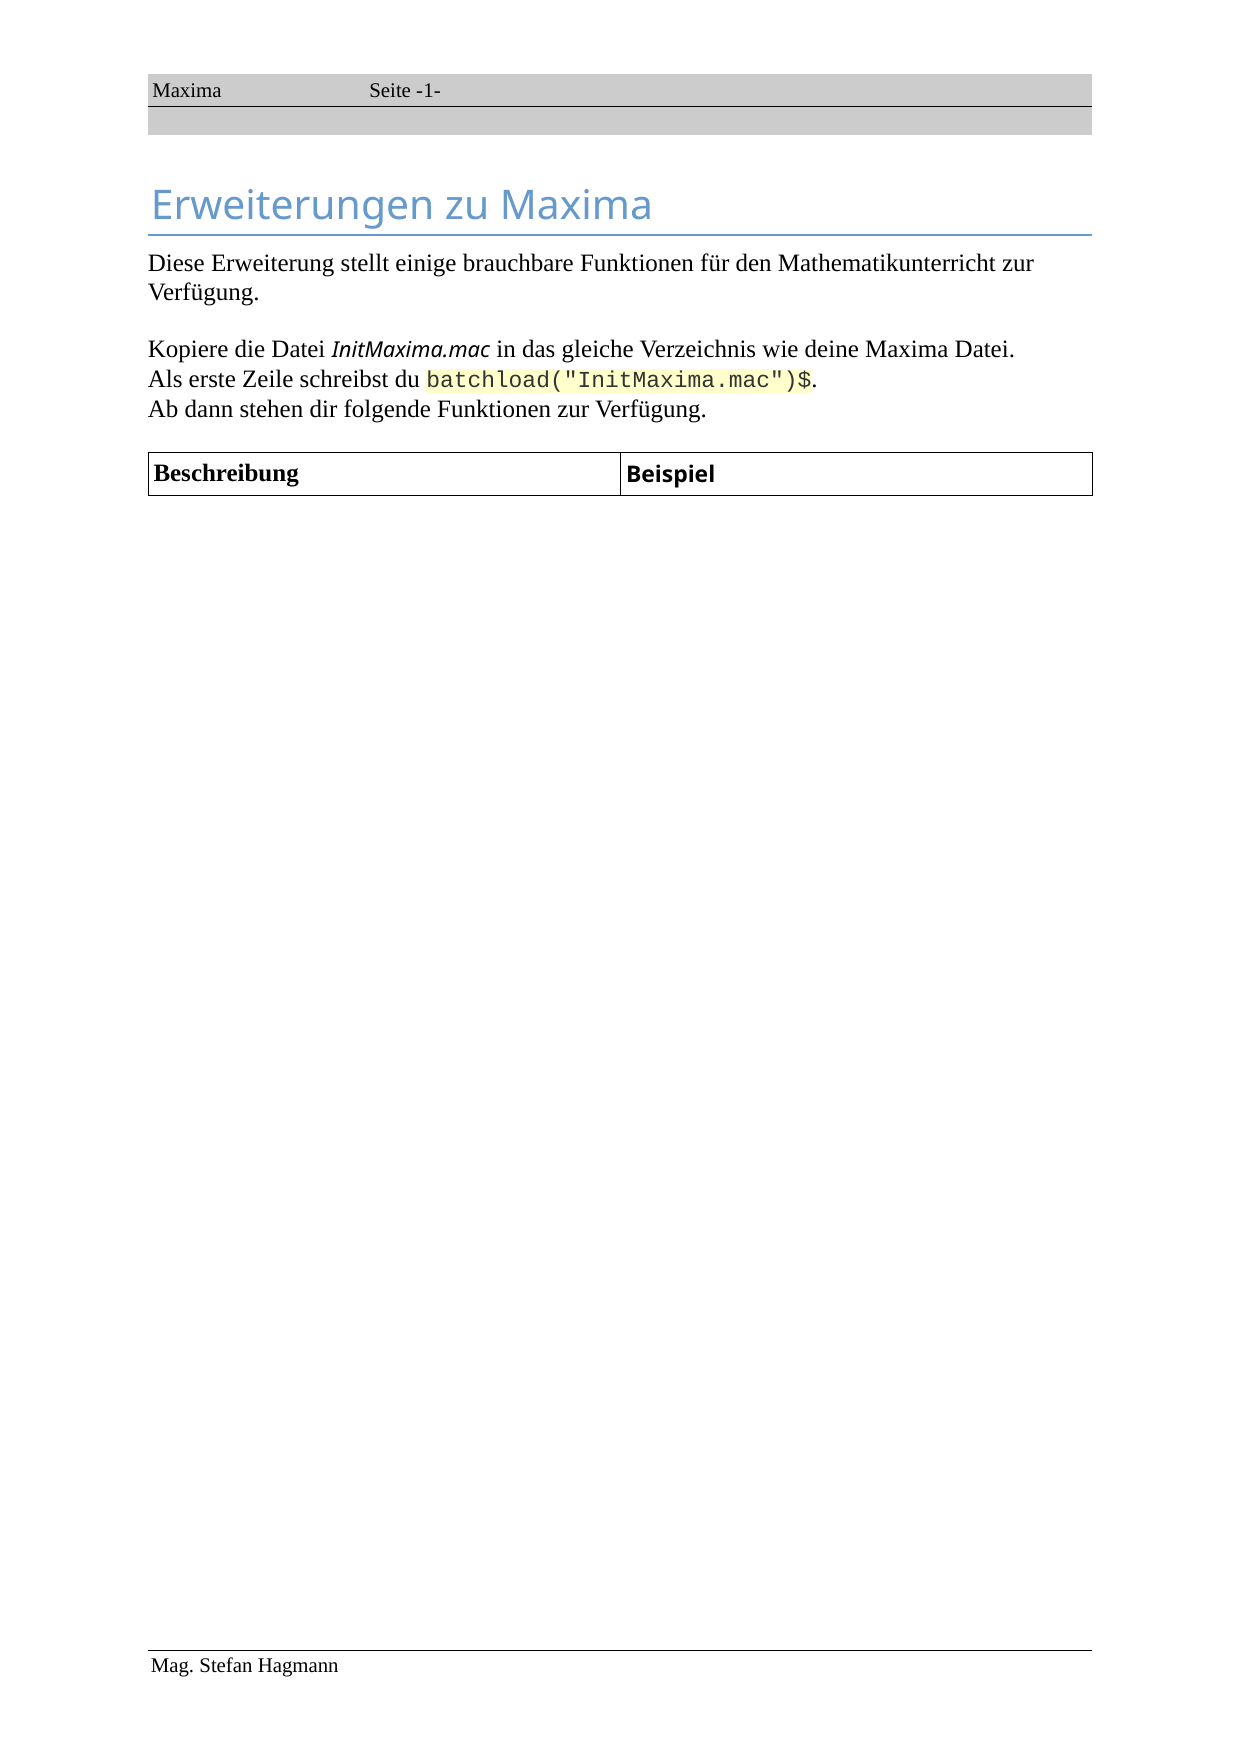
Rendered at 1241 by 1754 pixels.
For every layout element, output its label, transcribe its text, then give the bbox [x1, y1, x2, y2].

text Diese Erweiterung stellt einige brauchbare Funktionen für den Mathematikunterricht zur Verfügung. [148, 248, 1092, 306]
table_header Beschreibung [149, 453, 620, 495]
text Als erste Zeile schreibst du batchload("InitMaxima.mac")$. Ab dann stehen dir folgende Funktionen zur Verfügung. [148, 364, 1092, 423]
text Kopiere die Datei InitMaxima.mac in das gleiche Verzeichnis wie deine Maxima Datei. [148, 334, 1092, 364]
table_header Beispiel [621, 453, 1092, 495]
subtitle Erweiterungen zu Maxima [148, 173, 1092, 234]
